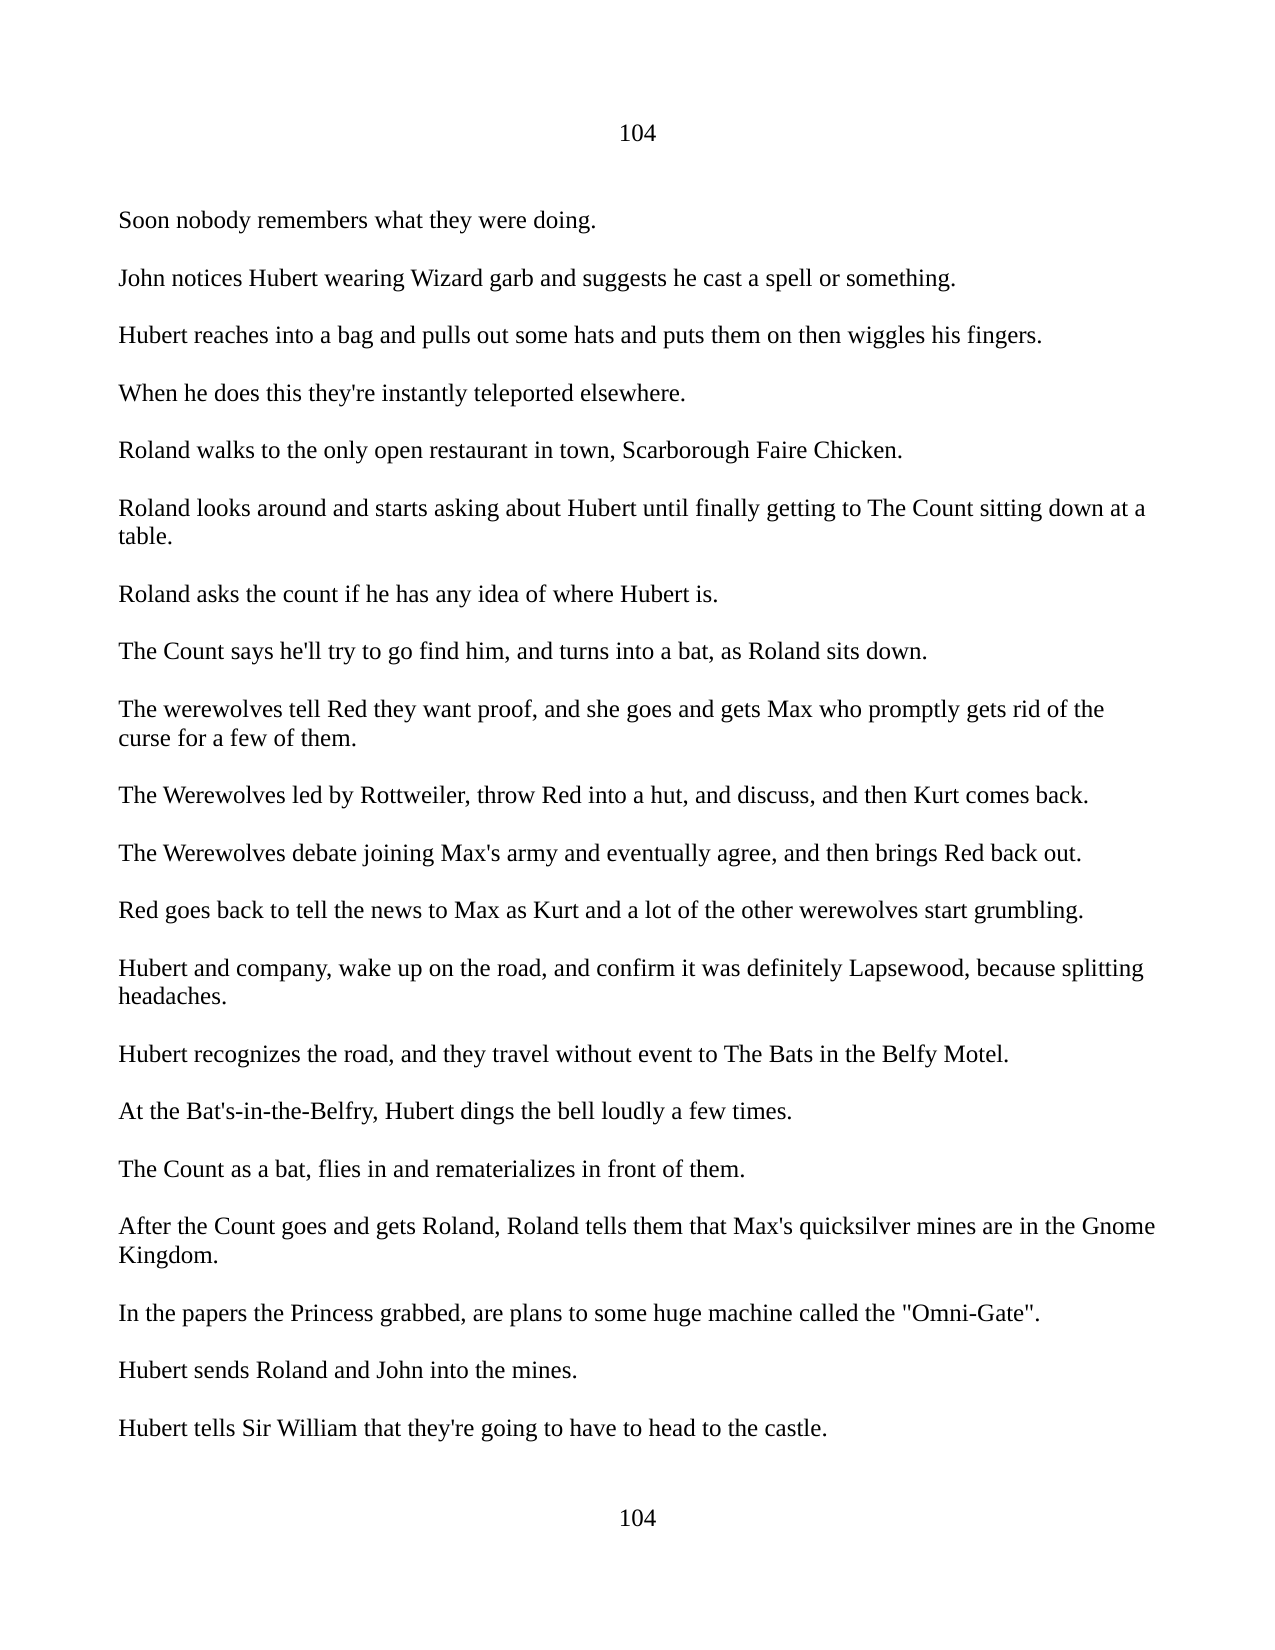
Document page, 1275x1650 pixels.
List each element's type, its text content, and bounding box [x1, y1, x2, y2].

text Hubert and company, wake up on the road, and confirm it was definitely Lapsewood, because splitting headaches. [118, 953, 1157, 1010]
text Roland looks around and starts asking about Hubert until finally getting to The Count sitting down at a table. [118, 493, 1157, 550]
text John notices Hubert wearing Wizard garb and suggests he cast a spell or something. [118, 263, 1157, 291]
text After the Count goes and gets Roland, Roland tells them that Max's quicksilver mines are in the Gnome Kingdom. [118, 1211, 1157, 1269]
text The Count says he'll try to go find him, and turns into a bat, as Roland sits down. [118, 636, 1157, 665]
text Soon nobody remembers what they were doing. [118, 205, 1157, 234]
text The Werewolves led by Rottweiler, throw Red into a hut, and discuss, and then Kurt comes back. [118, 780, 1157, 809]
text At the Bat's-in-the-Belfry, Hubert dings the bell loudly a few times. [118, 1096, 1157, 1125]
text Roland walks to the only open restaurant in town, Scarborough Faire Chicken. [118, 435, 1157, 464]
text When he does this they're instantly teleported elsewhere. [118, 378, 1157, 406]
text In the papers the Princess grabbed, are plans to some huge machine called the "Omni-Gate". [118, 1298, 1157, 1326]
text Roland asks the count if he has any idea of where Hubert is. [118, 579, 1157, 608]
text The werewolves tell Red they want proof, and she goes and gets Max who promptly gets rid of the curse for a few of them. [118, 694, 1157, 751]
text Hubert recognizes the road, and they travel without event to The Bats in the Belfy Motel. [118, 1039, 1157, 1068]
text Red goes back to tell the news to Max as Kurt and a lot of the other werewolves start grumbling. [118, 895, 1157, 924]
text Hubert reaches into a bag and pulls out some hats and puts them on then wiggles his fingers. [118, 320, 1157, 349]
text Hubert tells Sir William that they're going to have to head to the castle. [118, 1413, 1157, 1441]
text Hubert sends Roland and John into the mines. [118, 1355, 1157, 1384]
text The Werewolves debate joining Max's army and eventually agree, and then brings Red back out. [118, 838, 1157, 866]
text The Count as a bat, flies in and rematerializes in front of them. [118, 1154, 1157, 1183]
